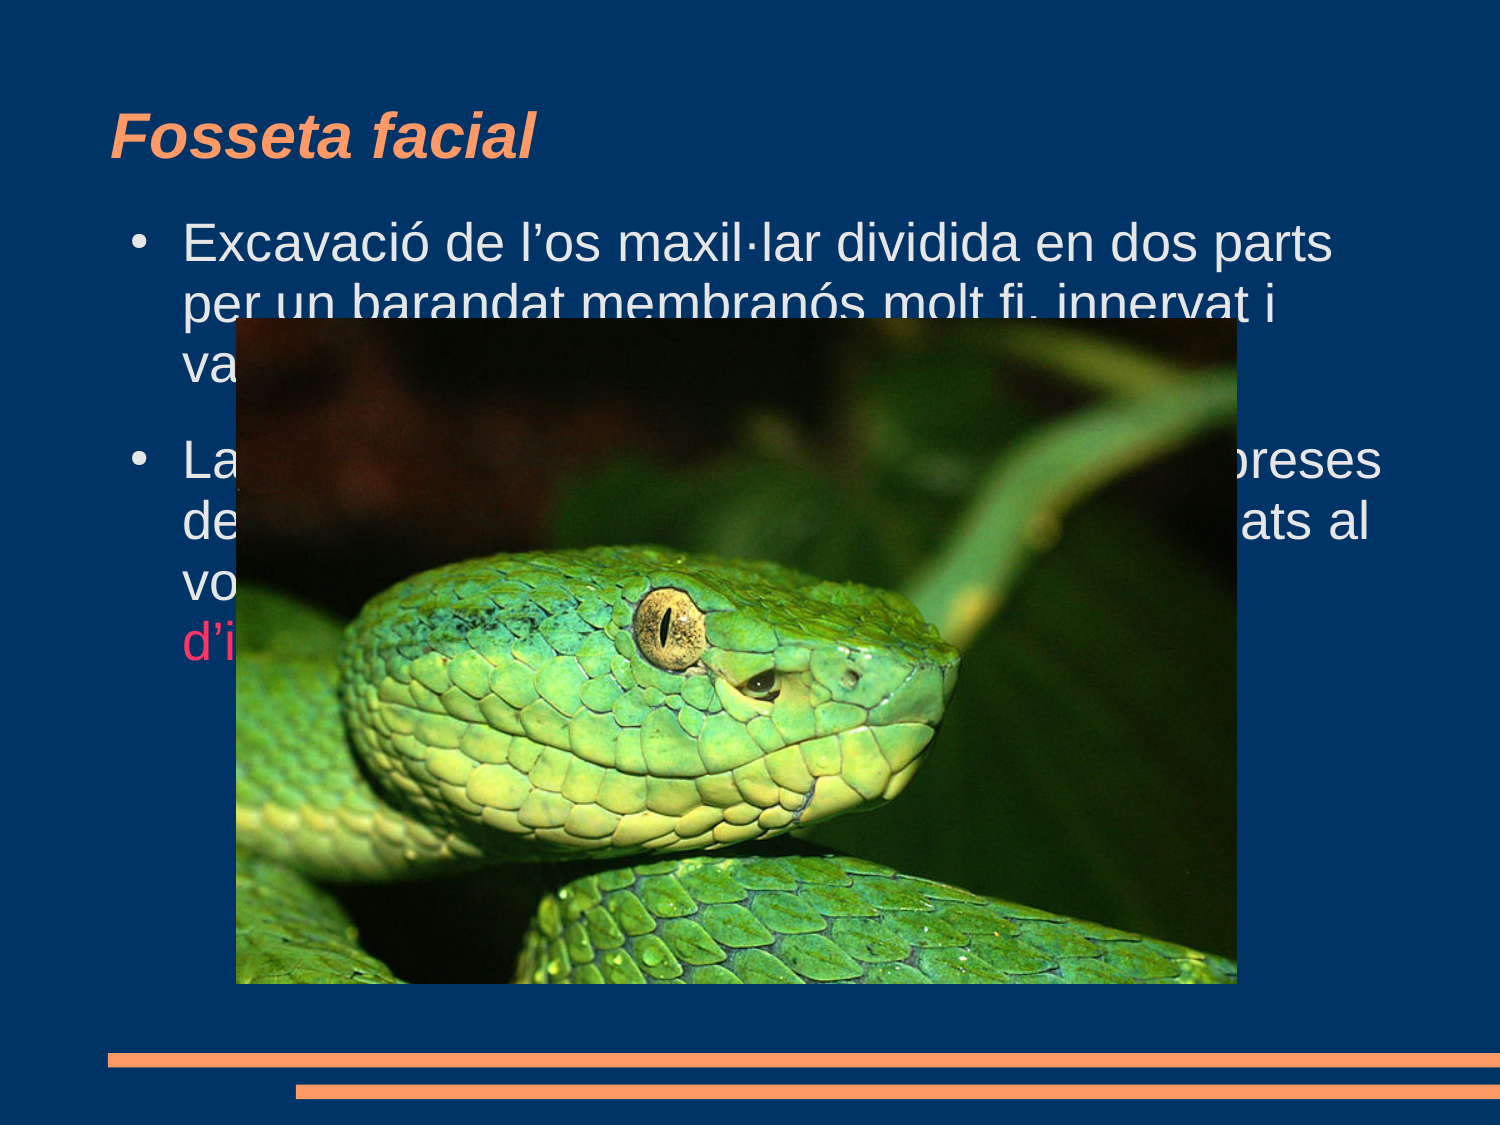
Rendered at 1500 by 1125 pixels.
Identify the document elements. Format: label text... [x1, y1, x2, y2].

list Excavació de l’os maxil·lar dividida en dos parts per un barandat membranós molt fi, innervat i vascularitzat. La seua funció és és ajudar a localitzar les preses de sang calenta. Els clotets (o fossetes) situats al voltant de la boca actuen com a receptors d’infrarojos especialitzats. [111, 212, 1418, 948]
picture [236, 318, 1237, 984]
title Fosseta facial [110, 41, 1392, 230]
